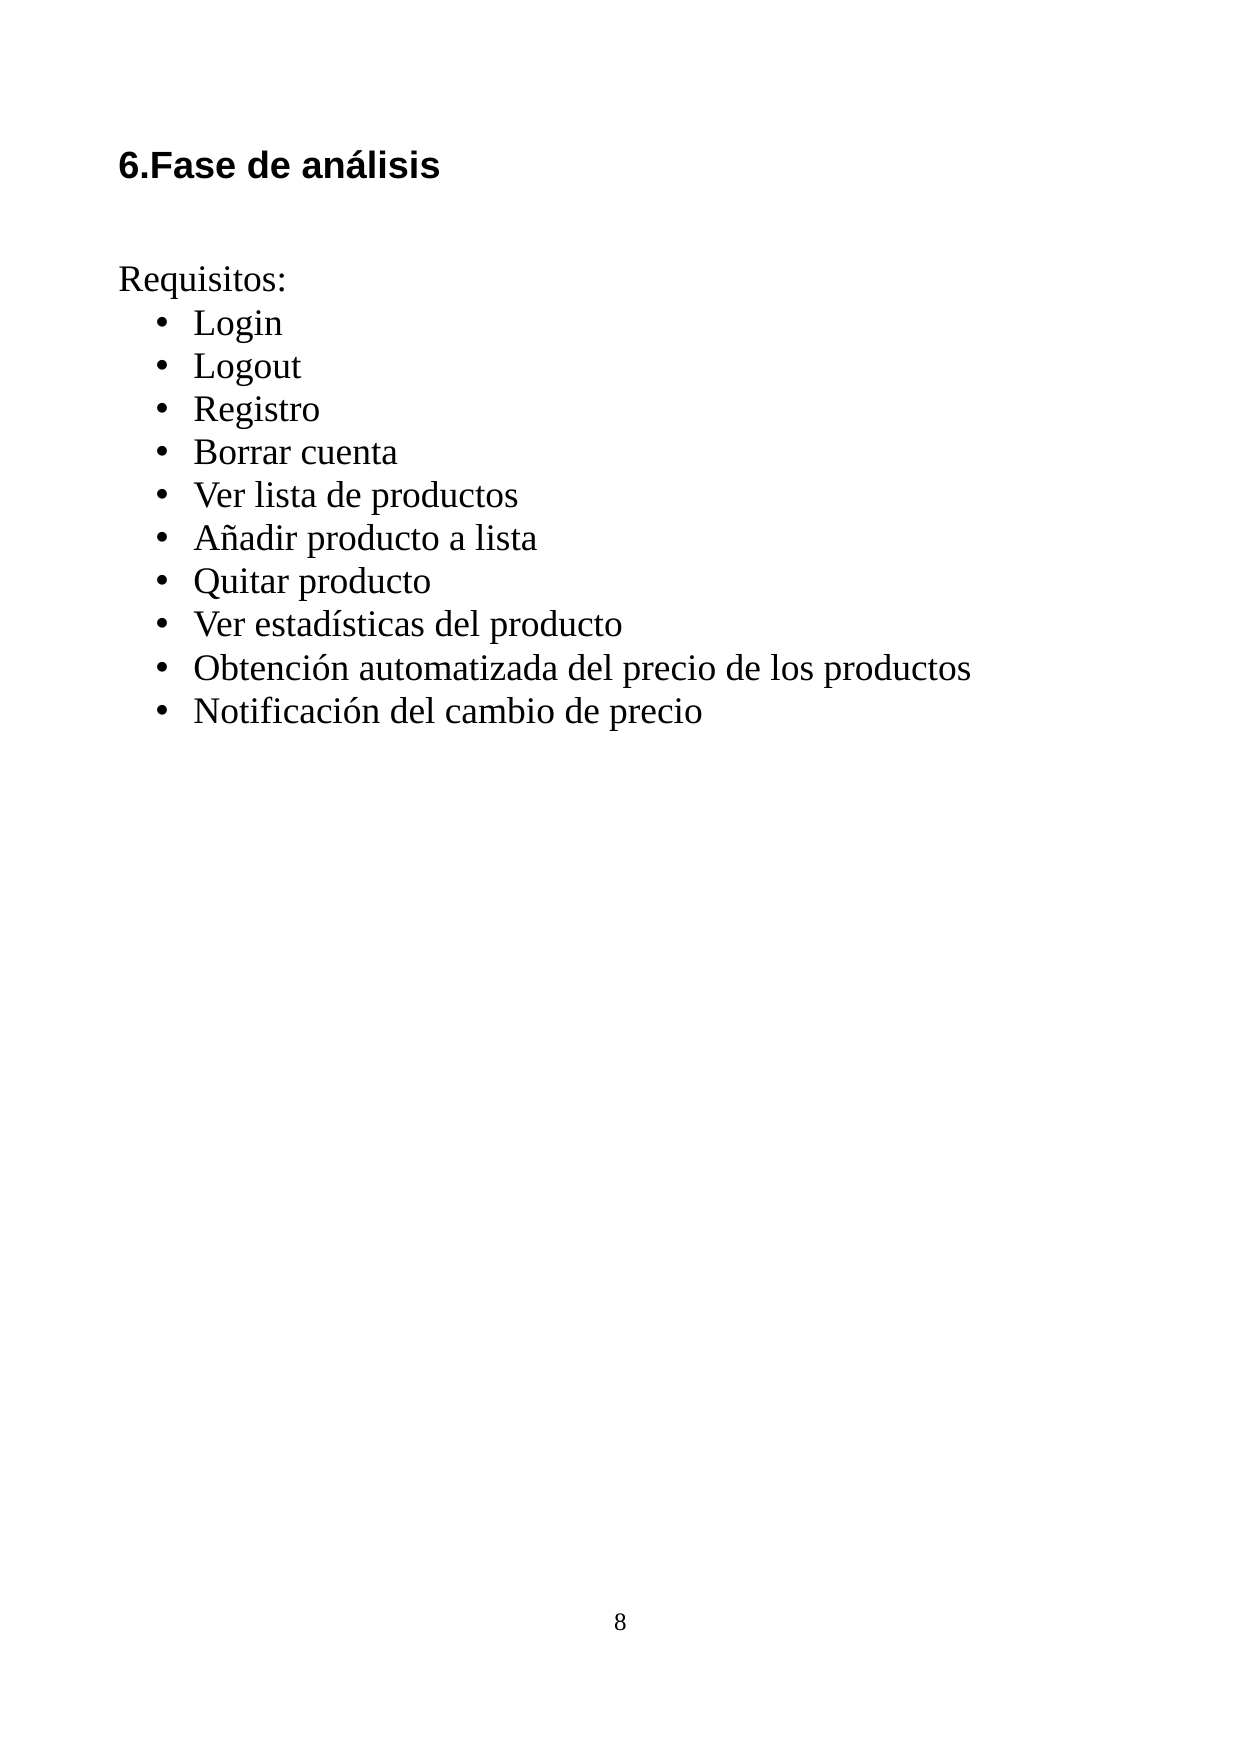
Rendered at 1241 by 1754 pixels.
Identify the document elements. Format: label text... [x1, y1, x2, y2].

list Borrar cuenta [156, 429, 1122, 472]
list Notificación del cambio de precio [156, 688, 1122, 731]
list Ver lista de productos [156, 472, 1122, 516]
list Ver estadísticas del producto [156, 602, 1122, 645]
list Logout [156, 343, 1122, 386]
list Login [156, 300, 1122, 343]
list Registro [156, 386, 1122, 429]
list Obtención automatizada del precio de los productos [156, 645, 1122, 688]
text Requisitos: [118, 257, 1122, 300]
list Añadir producto a lista [156, 516, 1122, 559]
list Quitar producto [156, 559, 1122, 602]
subtitle 6.Fase de análisis [118, 143, 1122, 187]
